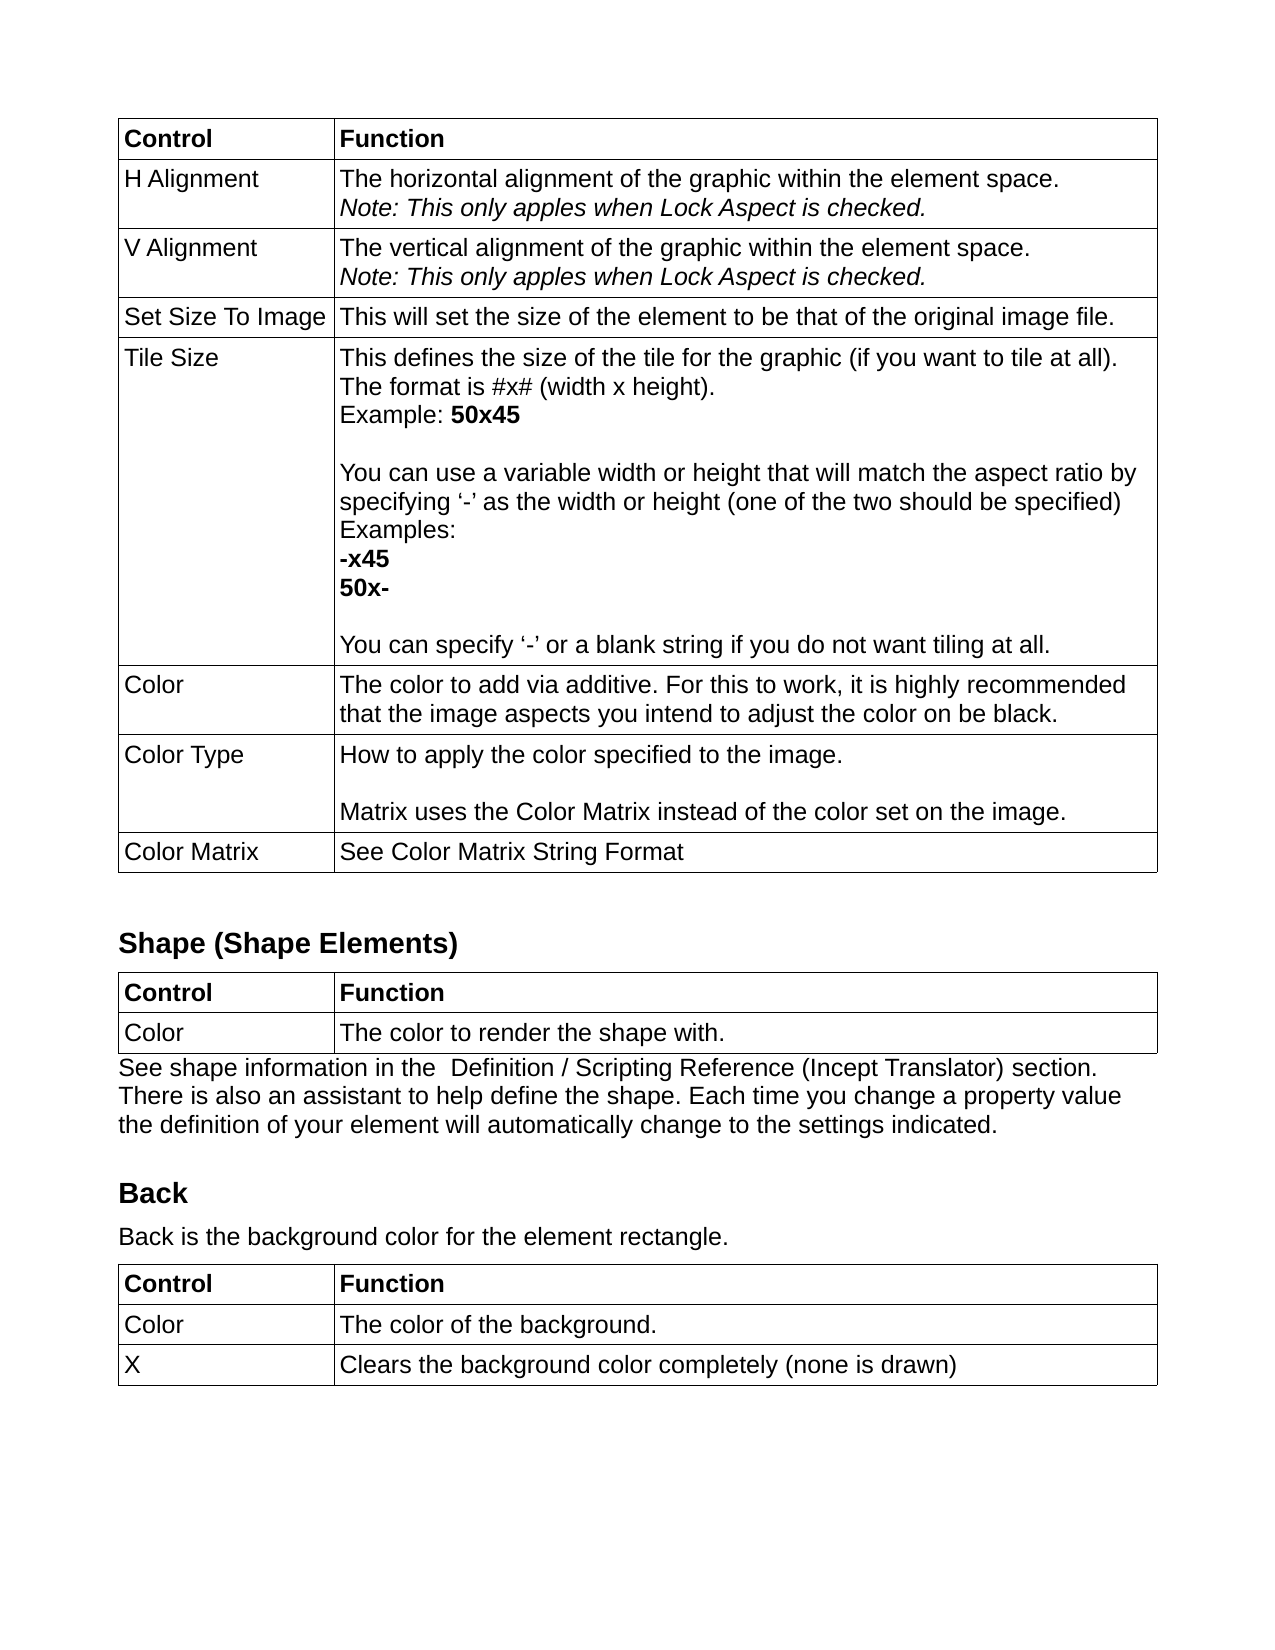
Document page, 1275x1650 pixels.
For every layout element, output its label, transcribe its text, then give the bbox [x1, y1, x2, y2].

subtitle Shape (Shape Elements) [118, 926, 1157, 959]
table_cell Clears the background color completely (none is drawn) [335, 1345, 1157, 1384]
table_header Function [335, 1265, 1157, 1304]
table_cell H Alignment [119, 160, 334, 227]
table_cell Tile Size [119, 338, 334, 665]
table_header Control [119, 119, 334, 158]
subtitle Back [118, 1176, 1157, 1210]
text Back is the background color for the element rectangle. [118, 1222, 1157, 1251]
table_cell The horizontal alignment of the graphic within the element space. Note: This only apples when Lock Aspect is checked. [335, 160, 1157, 227]
table_cell The color of the background. [335, 1305, 1157, 1344]
table_cell This will set the size of the element to be that of the original image file. [335, 298, 1157, 337]
table_cell Color [119, 1013, 334, 1052]
table_cell Color [119, 1305, 334, 1344]
table_header Control [119, 1265, 334, 1304]
table_cell The vertical alignment of the graphic within the element space. Note: This only apples when Lock Aspect is checked. [335, 229, 1157, 297]
table_cell Set Size To Image [119, 298, 334, 337]
table_cell The color to add via additive. For this to work, it is highly recommended that the image aspects you intend to adjust the color on be black. [335, 666, 1157, 734]
table_cell See Color Matrix String Format [335, 833, 1157, 872]
table_cell Color Matrix [119, 833, 334, 872]
table_cell Color Type [119, 735, 334, 832]
table_header Function [335, 973, 1157, 1012]
text See shape information in the Definition / Scripting Reference (Incept Translator) section. There is also an assistant to help define the shape. Each time you change a property value the definition of your element will automatically change to the settings indicated. [118, 1054, 1157, 1139]
table_cell V Alignment [119, 229, 334, 297]
table_cell X [119, 1345, 334, 1384]
table_cell This defines the size of the tile for the graphic (if you want to tile at all). The format is #x# (width x height). Example: 50x45 You can use a variable width or height that will match the aspect ratio by specifying ‘-’ as the width or height (one of the two should be specified) Examples: -x45 50x- You can specify ‘-’ or a blank string if you do not want tiling at all. [335, 338, 1157, 665]
table_cell The color to render the shape with. [335, 1013, 1157, 1052]
table_header Function [335, 119, 1157, 158]
table_cell How to apply the color specified to the image. Matrix uses the Color Matrix instead of the color set on the image. [335, 735, 1157, 832]
table_cell Color [119, 666, 334, 734]
table_header Control [119, 973, 334, 1012]
